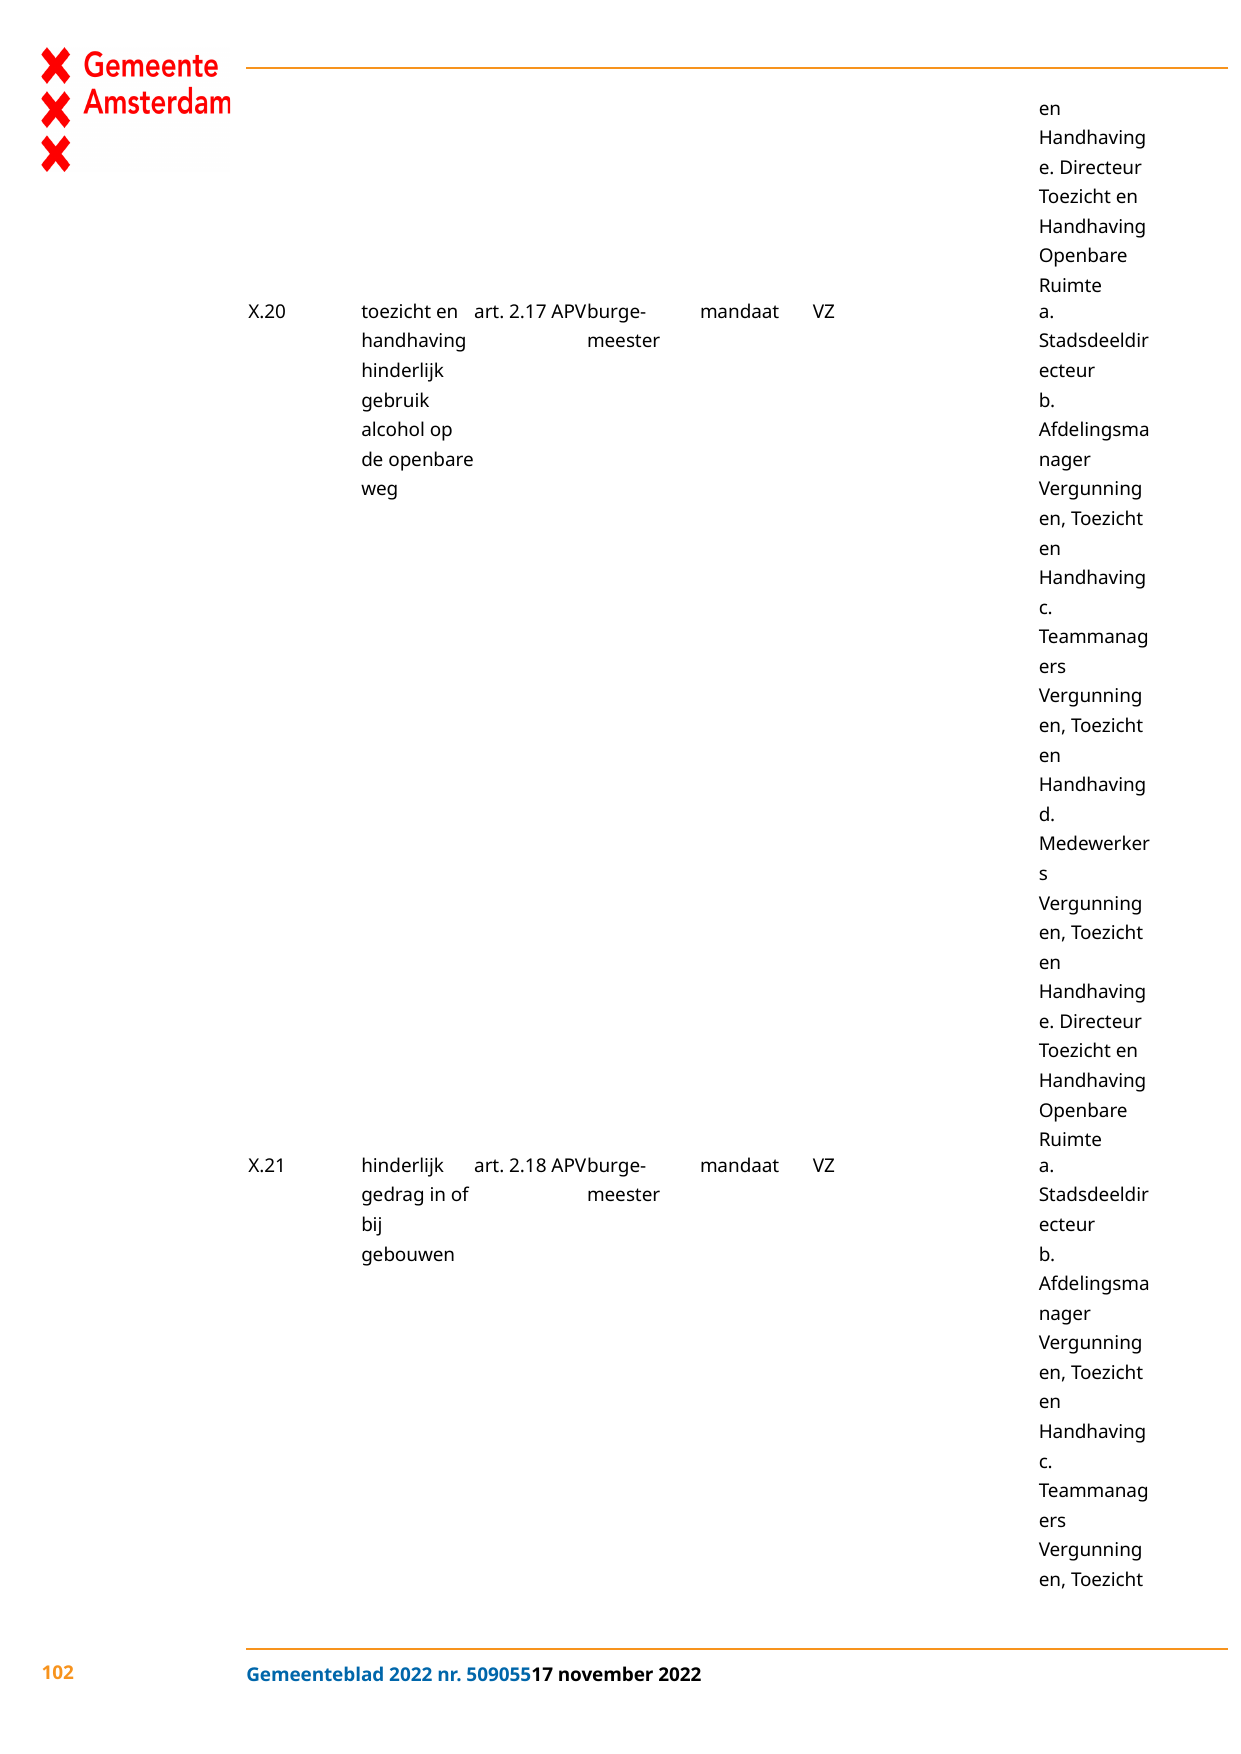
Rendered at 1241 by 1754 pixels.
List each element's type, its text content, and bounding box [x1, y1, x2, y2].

table_cell art. 2.18 APV [474, 1152, 587, 1592]
table_cell X.21 [248, 1152, 361, 1592]
table_cell [926, 95, 1038, 298]
table_cell VZ [813, 298, 926, 1152]
table_cell [926, 1152, 1038, 1592]
table_cell burge-meester [587, 298, 700, 1152]
table_cell [926, 298, 1038, 1152]
table_cell X.20 [248, 298, 361, 1152]
table_cell mandaat [700, 1152, 813, 1592]
table_cell VZ [813, 1152, 926, 1592]
table_cell en Handhaving e. Directeur Toezicht en Handhaving Openbare Ruimte [1039, 95, 1152, 298]
table_cell toezicht en handhaving hinderlijk gebruik alcohol op de openbare weg [361, 298, 474, 1152]
table_cell [813, 95, 926, 298]
table_cell [474, 95, 587, 298]
picture [41, 47, 231, 172]
table_cell art. 2.17 APV [474, 298, 587, 1152]
table_cell [361, 95, 474, 298]
table_cell a. Stadsdeeldirecteur b. Afdelingsmanager Vergunningen, Toezicht en Handhaving c. Teammanagers Vergunningen, Toezicht [1039, 1152, 1152, 1592]
table_cell mandaat [700, 298, 813, 1152]
table_cell [587, 95, 700, 298]
table_cell hinderlijk gedrag in of bij gebouwen [361, 1152, 474, 1592]
table_cell a. Stadsdeeldirecteur b. Afdelingsmanager Vergunningen, Toezicht en Handhaving c. Teammanagers Vergunningen, Toezicht en Handhaving d. Medewerkers Vergunningen, Toezicht en Handhaving e. Directeur Toezicht en Handhaving Openbare Ruimte [1039, 298, 1152, 1152]
table_cell [700, 95, 813, 298]
table_cell burge-meester [587, 1152, 700, 1592]
table_cell [248, 95, 361, 298]
